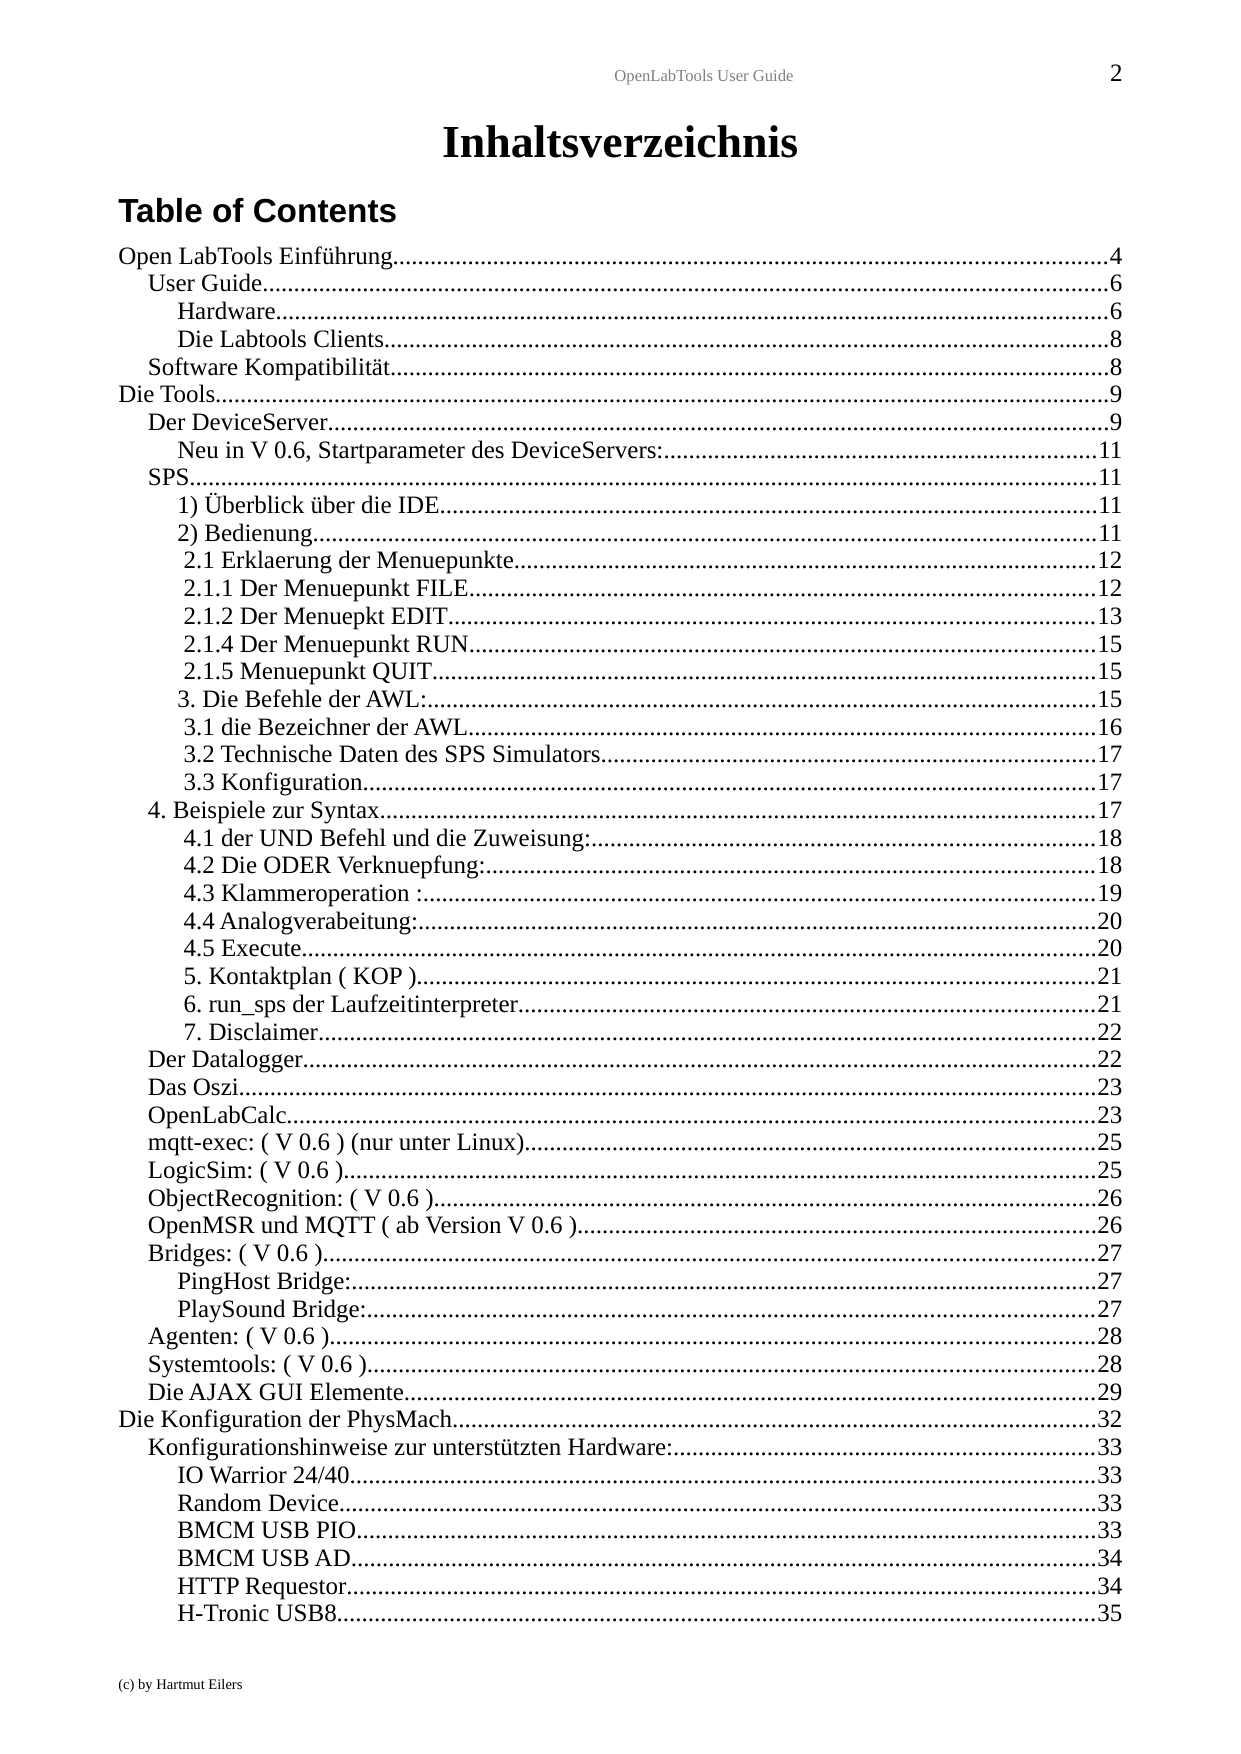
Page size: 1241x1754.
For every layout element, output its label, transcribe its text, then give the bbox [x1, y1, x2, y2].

text OpenLabCalc 23 [148, 1101, 1122, 1128]
text 4.3 Klammeroperation : 19 [177, 879, 1122, 907]
text BMCM USB PIO 33 [177, 1516, 1122, 1544]
text 4.5 Execute 20 [177, 934, 1122, 962]
text Random Device 33 [177, 1489, 1122, 1516]
text 2.1.1 Der Menuepunkt FILE 12 [177, 574, 1122, 602]
text Agenten: ( V 0.6 ) 28 [148, 1322, 1122, 1350]
text Der DeviceServer 9 [148, 408, 1122, 436]
text 4. Beispiele zur Syntax 17 [148, 796, 1122, 824]
text LogicSim: ( V 0.6 ) 25 [148, 1156, 1122, 1184]
text 3.3 Konfiguration 17 [177, 768, 1122, 796]
text 1) Überblick über die IDE 11 [177, 491, 1122, 519]
text OpenMSR und MQTT ( ab Version V 0.6 ) 26 [148, 1212, 1122, 1239]
text 7. Disclaimer 22 [177, 1018, 1122, 1045]
text 3.2 Technische Daten des SPS Simulators 17 [177, 741, 1122, 768]
text HTTP Requestor 34 [177, 1572, 1122, 1599]
text 2) Bedienung 11 [177, 519, 1122, 547]
text 4.4 Analogverabeitung: 20 [177, 907, 1122, 934]
text Neu in V 0.6, Startparameter des DeviceServers: 11 [177, 436, 1122, 463]
text Inhaltsverzeichnis [118, 116, 1122, 167]
text 5. Kontaktplan ( KOP ) 21 [177, 962, 1122, 990]
text BMCM USB AD 34 [177, 1544, 1122, 1572]
text Die Konfiguration der PhysMach 32 [118, 1406, 1122, 1433]
subtitle Table of Contents [118, 192, 1122, 229]
text 6. run_sps der Laufzeitinterpreter 21 [177, 990, 1122, 1018]
text 2.1.5 Menuepunkt QUIT 15 [177, 657, 1122, 685]
text User Guide 6 [148, 269, 1122, 297]
text Die Tools 9 [118, 380, 1122, 408]
text Bridges: ( V 0.6 ) 27 [148, 1239, 1122, 1267]
text 2.1.2 Der Menuepkt EDIT 13 [177, 602, 1122, 630]
text Die Labtools Clients 8 [177, 325, 1122, 353]
text Die AJAX GUI Elemente 29 [148, 1378, 1122, 1406]
text 3.1 die Bezeichner der AWL 16 [177, 713, 1122, 741]
text Systemtools: ( V 0.6 ) 28 [148, 1350, 1122, 1378]
text 4.1 der UND Befehl und die Zuweisung: 18 [177, 824, 1122, 851]
text 2.1 Erklaerung der Menuepunkte 12 [177, 547, 1122, 574]
text 4.2 Die ODER Verknuepfung: 18 [177, 851, 1122, 879]
text Der Datalogger 22 [148, 1045, 1122, 1073]
text H-Tronic USB8 35 [177, 1599, 1122, 1627]
text Software Kompatibilität 8 [148, 353, 1122, 380]
text 3. Die Befehle der AWL: 15 [177, 685, 1122, 713]
text SPS 11 [148, 463, 1122, 491]
text IO Warrior 24/40 33 [177, 1461, 1122, 1489]
text ObjectRecognition: ( V 0.6 ) 26 [148, 1184, 1122, 1212]
text Das Oszi 23 [148, 1073, 1122, 1101]
text PingHost Bridge: 27 [177, 1267, 1122, 1295]
text Konfigurationshinweise zur unterstützten Hardware: 33 [148, 1433, 1122, 1461]
text mqtt-exec: ( V 0.6 ) (nur unter Linux) 25 [148, 1128, 1122, 1156]
text Open LabTools Einführung 4 [118, 242, 1122, 269]
text Hardware 6 [177, 297, 1122, 325]
text PlaySound Bridge: 27 [177, 1295, 1122, 1322]
text 2.1.4 Der Menuepunkt RUN 15 [177, 630, 1122, 657]
